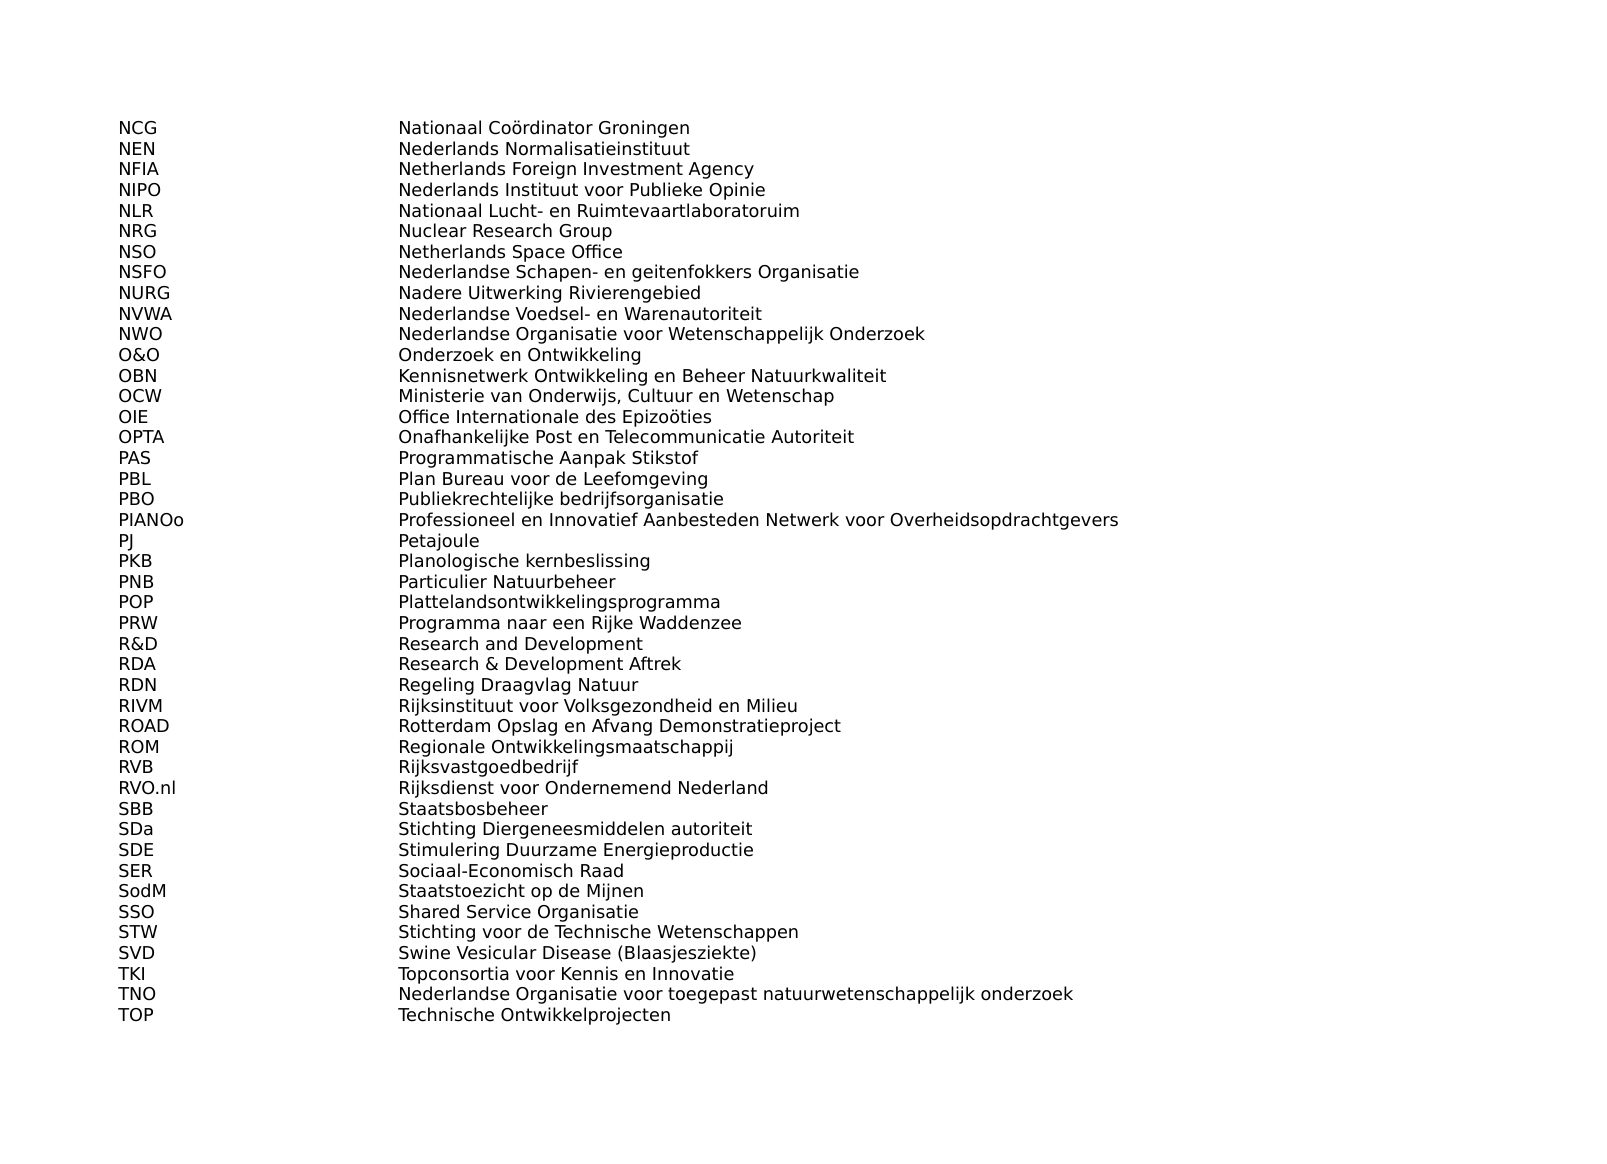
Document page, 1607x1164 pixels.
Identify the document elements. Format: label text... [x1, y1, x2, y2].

table_cell RVO.nl [118, 778, 392, 799]
table_cell Shared Service Organisatie [392, 902, 1488, 922]
table_cell Nederlands Instituut voor Publieke Opinie [392, 180, 1488, 201]
table_cell TNO [118, 984, 392, 1005]
table_cell Staatstoezicht op de Mijnen [392, 881, 1488, 902]
table_cell Staatsbosbeheer [392, 799, 1488, 819]
table_cell O&O [118, 345, 392, 366]
table_cell Programma naar een Rijke Waddenzee [392, 613, 1488, 634]
table_cell Rotterdam Opslag en Afvang Demonstratieproject [392, 716, 1488, 737]
table_cell PIANOo [118, 510, 392, 531]
table_cell PKB [118, 551, 392, 572]
table_cell OIE [118, 407, 392, 427]
table_cell SER [118, 861, 392, 881]
table_cell NVWA [118, 304, 392, 324]
table_cell Research & Development Aftrek [392, 654, 1488, 675]
table_cell ROAD [118, 716, 392, 737]
table_cell Kennisnetwerk Ontwikkeling en Beheer Natuurkwaliteit [392, 366, 1488, 386]
table_cell STW [118, 923, 392, 943]
table_cell SBB [118, 799, 392, 819]
table_cell Nationaal Lucht- en Ruimtevaartlaboratoruim [392, 201, 1488, 221]
table_cell RDA [118, 654, 392, 675]
table_cell TOP [118, 1005, 392, 1026]
table_cell NLR [118, 201, 392, 221]
table_cell Nadere Uitwerking Rivierengebied [392, 283, 1488, 304]
table_cell Research and Development [392, 634, 1488, 654]
table_cell Ministerie van Onderwijs, Cultuur en Wetenschap [392, 386, 1488, 407]
table_cell Onafhankelijke Post en Telecommunicatie Autoriteit [392, 428, 1488, 448]
table_cell Stichting Diergeneesmiddelen autoriteit [392, 819, 1488, 840]
table_cell Planologische kernbeslissing [392, 551, 1488, 572]
table_cell Nederlands Normalisatieinstituut [392, 139, 1488, 159]
table_cell Swine Vesicular Disease (Blaasjesziekte) [392, 943, 1488, 964]
table_cell SodM [118, 881, 392, 902]
table_cell Stichting voor de Technische Wetenschappen [392, 923, 1488, 943]
table_cell OPTA [118, 428, 392, 448]
table_cell Office Internationale des Epizoöties [392, 407, 1488, 427]
table_cell NURG [118, 283, 392, 304]
table_cell Stimulering Duurzame Energieproductie [392, 840, 1488, 861]
table_cell Particulier Natuurbeheer [392, 572, 1488, 592]
table_cell RIVM [118, 696, 392, 716]
table_cell Plattelandsontwikkelingsprogramma [392, 593, 1488, 613]
table_cell Rijksdienst voor Ondernemend Nederland [392, 778, 1488, 799]
table_cell Publiekrechtelijke bedrijfsorganisatie [392, 489, 1488, 510]
table_cell ROM [118, 737, 392, 757]
table_cell OBN [118, 366, 392, 386]
table_cell Regeling Draagvlag Natuur [392, 675, 1488, 696]
table_cell OCW [118, 386, 392, 407]
table_cell NEN [118, 139, 392, 159]
table_cell Nederlandse Organisatie voor Wetenschappelijk Onderzoek [392, 324, 1488, 345]
table_cell TKI [118, 964, 392, 984]
table_cell Plan Bureau voor de Leefomgeving [392, 469, 1488, 489]
table_cell Nuclear Research Group [392, 221, 1488, 242]
table_cell NFIA [118, 159, 392, 180]
table_cell R&D [118, 634, 392, 654]
table_cell Nederlandse Organisatie voor toegepast natuurwetenschappelijk onderzoek [392, 984, 1488, 1005]
table_cell Nationaal Coördinator Groningen [392, 118, 1488, 139]
table_cell Nederlandse Schapen- en geitenfokkers Organisatie [392, 263, 1488, 283]
table_cell Programmatische Aanpak Stikstof [392, 448, 1488, 469]
table_cell RDN [118, 675, 392, 696]
table_cell Rijksvastgoedbedrijf [392, 758, 1488, 778]
table_cell Professioneel en Innovatief Aanbesteden Netwerk voor Overheidsopdrachtgevers [392, 510, 1488, 531]
table_cell Technische Ontwikkelprojecten [392, 1005, 1488, 1026]
table_cell PNB [118, 572, 392, 592]
table_cell Rijksinstituut voor Volksgezondheid en Milieu [392, 696, 1488, 716]
table_cell NRG [118, 221, 392, 242]
table_cell RVB [118, 758, 392, 778]
table_cell PAS [118, 448, 392, 469]
table_cell PBL [118, 469, 392, 489]
table_cell PRW [118, 613, 392, 634]
table_cell SDE [118, 840, 392, 861]
table_cell POP [118, 593, 392, 613]
table_cell PJ [118, 531, 392, 551]
table_cell SSO [118, 902, 392, 922]
table_cell Netherlands Space Office [392, 242, 1488, 262]
table_cell Sociaal-Economisch Raad [392, 861, 1488, 881]
table_cell Netherlands Foreign Investment Agency [392, 159, 1488, 180]
table_cell SDa [118, 819, 392, 840]
table_cell NSO [118, 242, 392, 262]
table_cell Nederlandse Voedsel- en Warenautoriteit [392, 304, 1488, 324]
table_cell NIPO [118, 180, 392, 201]
table_cell NCG [118, 118, 392, 139]
table_cell NWO [118, 324, 392, 345]
table_cell Onderzoek en Ontwikkeling [392, 345, 1488, 366]
table_cell SVD [118, 943, 392, 964]
table_cell NSFO [118, 263, 392, 283]
table_cell PBO [118, 489, 392, 510]
table_cell Petajoule [392, 531, 1488, 551]
table_cell Regionale Ontwikkelingsmaatschappij [392, 737, 1488, 757]
table_cell Topconsortia voor Kennis en Innovatie [392, 964, 1488, 984]
